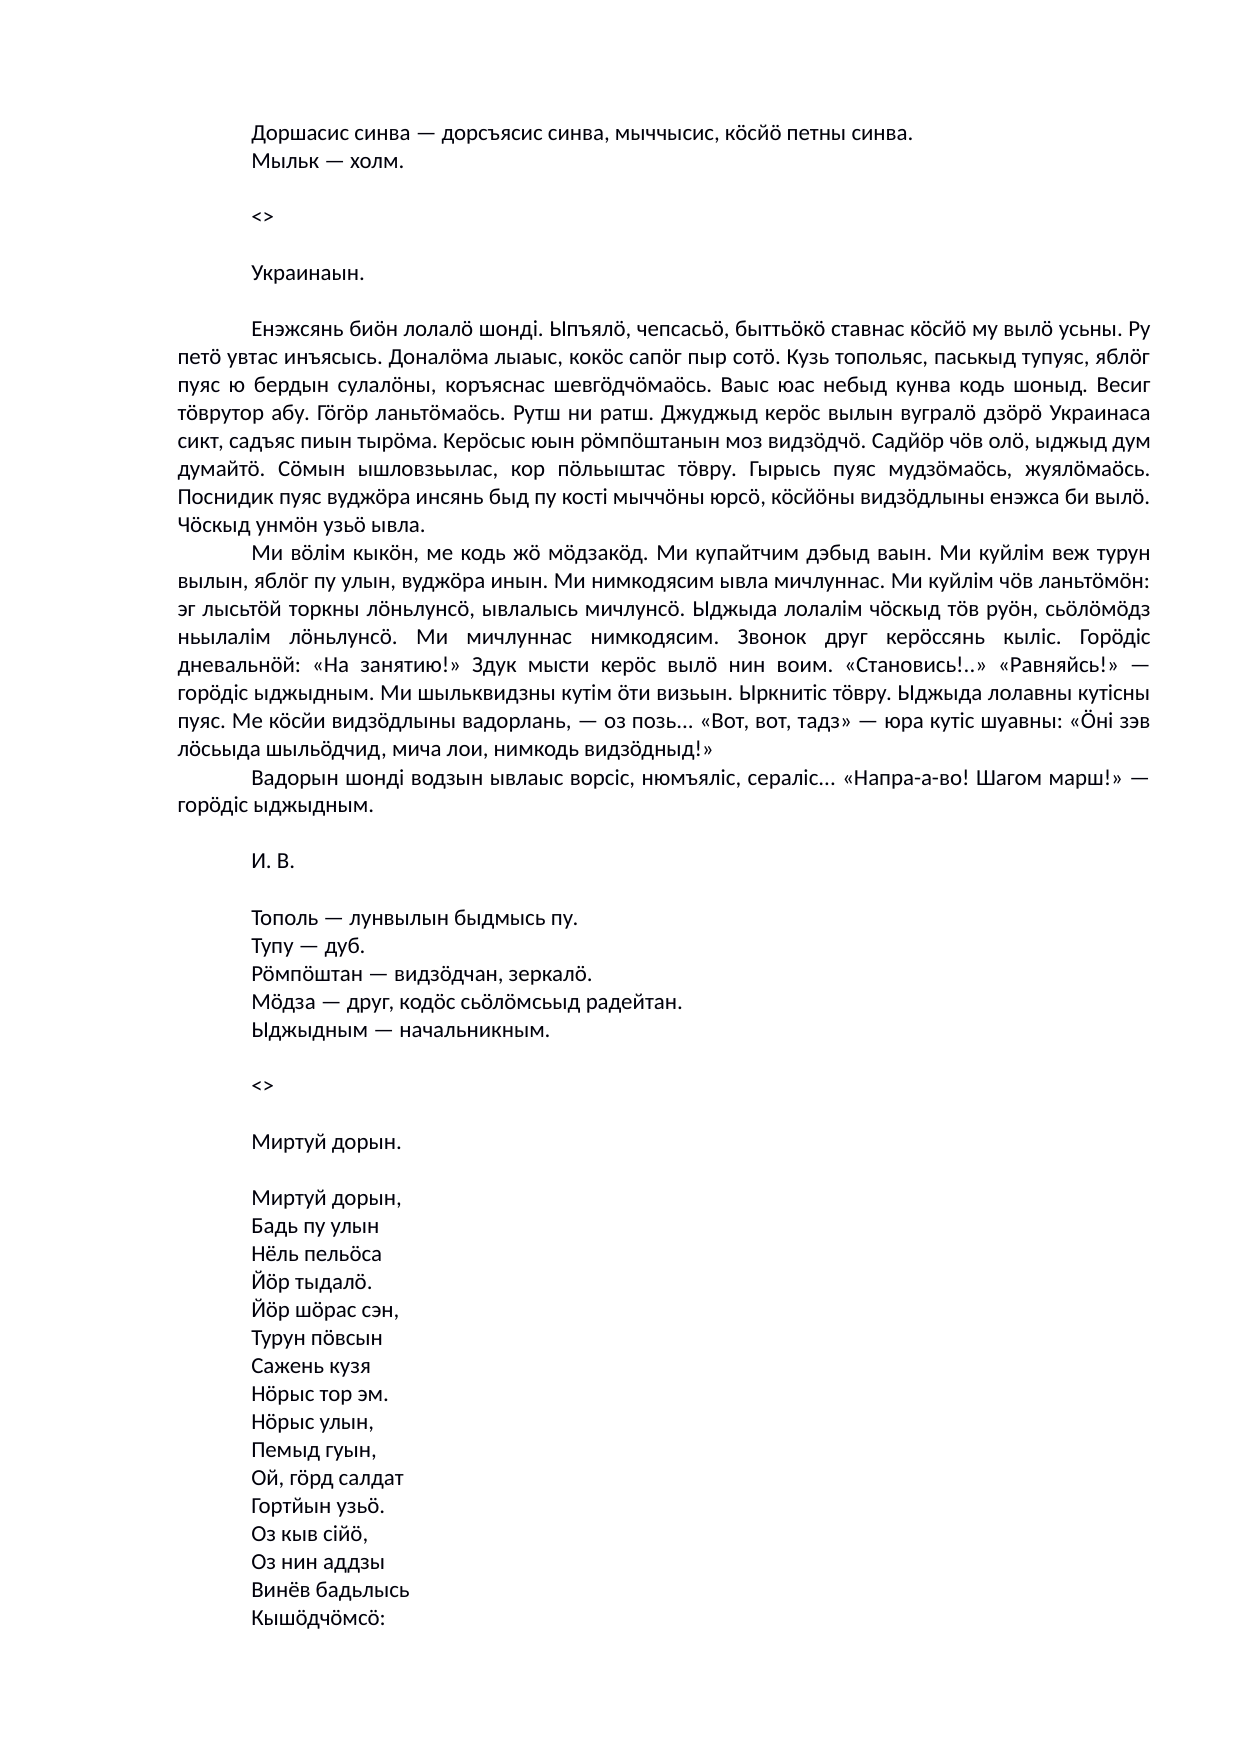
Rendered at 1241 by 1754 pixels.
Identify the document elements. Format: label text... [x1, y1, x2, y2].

text Миртуй дорын. [177, 1127, 1152, 1155]
text Ой, гӧрд салдат [177, 1463, 1152, 1491]
text <> [177, 202, 1152, 230]
text Мыльк — холм. [177, 146, 1152, 174]
text Нӧрыс улын, [177, 1407, 1152, 1435]
text Енэжсянь биӧн лолалӧ шонді. Ыпъялӧ, чепсасьӧ, быттьӧкӧ ставнас кӧсйӧ му вылӧ усьны. Ру петӧ увтас инъясысь. Доналӧма лыаыс, кокӧс сапӧг пыр сотӧ. Кузь топольяс, паськыд тупуяс, яблӧг пуяс ю бердын сулалӧны, коръяснас шевгӧдчӧмаӧсь. Ваыс юас небыд кунва кодь шоныд. Весиг тӧврутор абу. Гӧгӧр ланьтӧмаӧсь. Рутш ни ратш. Джуджыд керӧс вылын вугралӧ дзӧрӧ Украинаса сикт, садъяс пиын тырӧма. Керӧсыс юын рӧмпӧштанын моз видзӧдчӧ. Садйӧр чӧв олӧ, ыджыд дум думайтӧ. Сӧмын ышловзьылас, кор пӧльыштас тӧвру. Гырысь пуяс мудзӧмаӧсь, жуялӧмаӧсь. Поснидик пуяс вуджӧра инсянь быд пу кості мыччӧны юрсӧ, кӧсйӧны видзӧдлыны енэжса би вылӧ. Чӧскыд унмӧн узьӧ ывла. [177, 314, 1152, 538]
text Ми вӧлім кыкӧн, ме кодь жӧ мӧдзакӧд. Ми купайтчим дэбыд ваын. Ми куйлім веж турун вылын, яблӧг пу улын, вуджӧра инын. Ми нимкодясим ывла мичлуннас. Ми куйлім чӧв ланьтӧмӧн: эг лысьтӧй торкны лӧньлунсӧ, ывлалысь мичлунсӧ. Ыджыда лолалім чӧскыд тӧв руӧн, сьӧлӧмӧдз ньылалім лӧньлунсӧ. Ми мичлуннас нимкодясим. Звонок друг керӧссянь кыліс. Горӧдіс дневальнӧй: «На занятию!» Здук мысти керӧс вылӧ нин воим. «Становись!..» «Равняйсь!» — горӧдіс ыджыдным. Ми шыльквидзны кутім ӧти визьын. Ыркнитіс тӧвру. Ыджыда лолавны кутісны пуяс. Ме кӧсйи видзӧдлыны вадорлань, — оз позь... «Вот, вот, тадз» — юра кутіс шуавны: «Ӧні зэв лӧсьыда шыльӧдчид, мича лои, нимкодь видзӧдныд!» [177, 538, 1152, 763]
text Сажень кузя [177, 1351, 1152, 1379]
text Гортйын узьӧ. [177, 1491, 1152, 1519]
text Йӧр шӧрас сэн, [177, 1295, 1152, 1323]
text Бадь пу улын [177, 1211, 1152, 1239]
text Доршасис синва — дорсъясис синва, мыччысис, кӧсйӧ петны синва. [177, 118, 1152, 146]
text И. В. [177, 847, 1152, 875]
text Рӧмпӧштан — видзӧдчан, зеркалӧ. [177, 959, 1152, 987]
text Пемыд гуын, [177, 1435, 1152, 1463]
text Винёв бадьлысь [177, 1575, 1152, 1603]
text Тупу — дуб. [177, 931, 1152, 959]
text Мӧдза — друг, кодӧс сьӧлӧмсьыд радейтан. [177, 987, 1152, 1015]
text <> [177, 1071, 1152, 1099]
text Турун пӧвсын [177, 1323, 1152, 1351]
text Кышӧдчӧмсӧ: [177, 1603, 1152, 1631]
text Оз кыв сійӧ, [177, 1519, 1152, 1547]
text Вадорын шонді водзын ывлаыс ворсіс, нюмъяліс, сераліс... «Напра-а-во! Шагом марш!» — горӧдіс ыджыдным. [177, 763, 1152, 819]
text Украинаын. [177, 258, 1152, 286]
text Оз нин аддзы [177, 1547, 1152, 1575]
text Ыджыдным — начальникным. [177, 1015, 1152, 1043]
text Йӧр тыдалӧ. [177, 1267, 1152, 1295]
text Нӧрыс тор эм. [177, 1379, 1152, 1407]
text Нёль пельӧса [177, 1239, 1152, 1267]
text Тополь — лунвылын быдмысь пу. [177, 903, 1152, 931]
text Миртуй дорын, [177, 1183, 1152, 1211]
